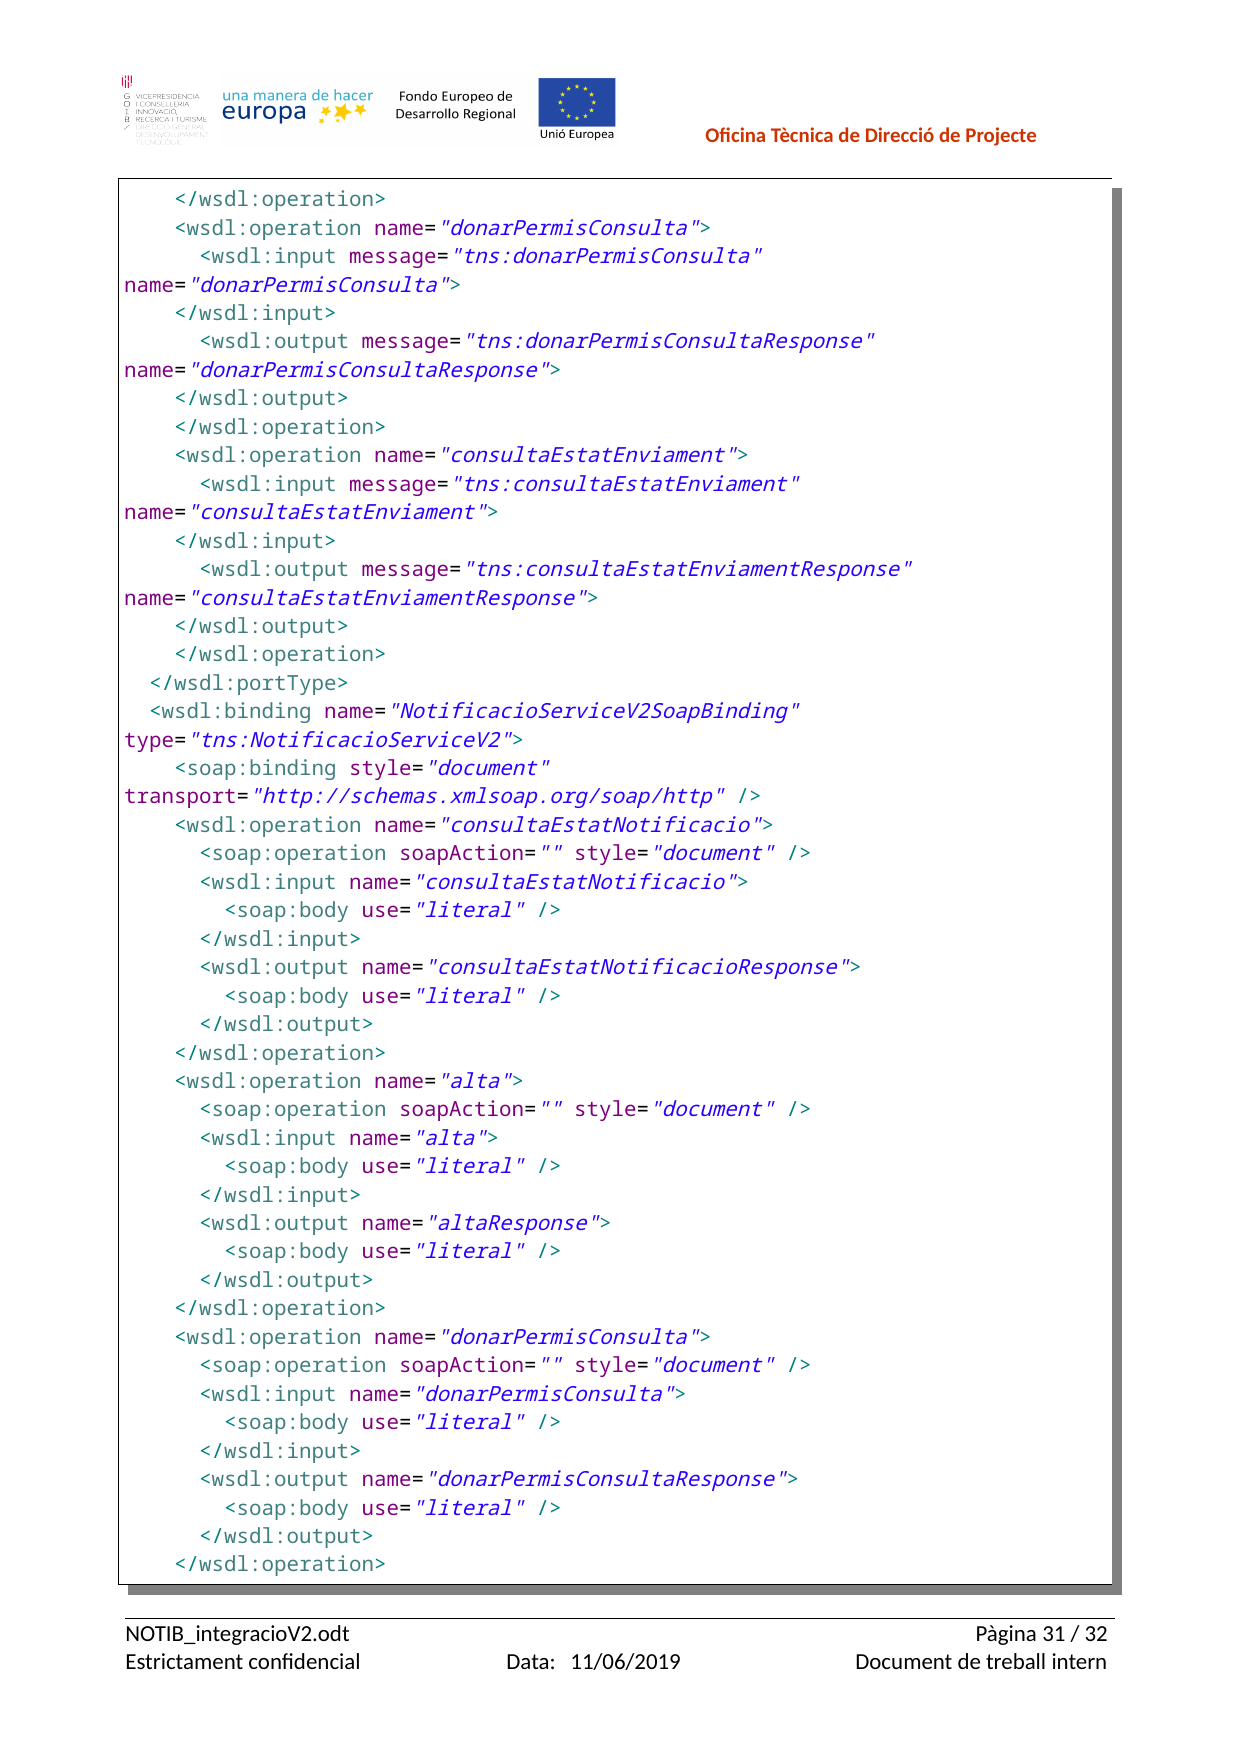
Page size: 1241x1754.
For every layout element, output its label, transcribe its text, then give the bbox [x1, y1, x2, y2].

table_header </wsdl:operation> <wsdl:operation name="donarPermisConsulta"> <wsdl:input message="tns:donarPermisConsulta" name="donarPermisConsulta"> </wsdl:input> <wsdl:output message="tns:donarPermisConsultaResponse" name="donarPermisConsultaResponse"> </wsdl:output> </wsdl:operation> <wsdl:operation name="consultaEstatEnviament"> <wsdl:input message="tns:consultaEstatEnviament" name="consultaEstatEnviament"> </wsdl:input> <wsdl:output message="tns:consultaEstatEnviamentResponse" name="consultaEstatEnviamentResponse"> </wsdl:output> </wsdl:operation> </wsdl:portType> <wsdl:binding name="NotificacioServiceV2SoapBinding" type="tns:NotificacioServiceV2"> <soap:binding style="document" transport="http://schemas.xmlsoap.org/soap/http" /> <wsdl:operation name="consultaEstatNotificacio"> <soap:operation soapAction="" style="document" /> <wsdl:input name="consultaEstatNotificacio"> <soap:body use="literal" /> </wsdl:input> <wsdl:output name="consultaEstatNotificacioResponse"> <soap:body use="literal" /> </wsdl:output> </wsdl:operation> <wsdl:operation name="alta"> <soap:operation soapAction="" style="document" /> <wsdl:input name="alta"> <soap:body use="literal" /> </wsdl:input> <wsdl:output name="altaResponse"> <soap:body use="literal" /> </wsdl:output> </wsdl:operation> <wsdl:operation name="donarPermisConsulta"> <soap:operation soapAction="" style="document" /> <wsdl:input name="donarPermisConsulta"> <soap:body use="literal" /> </wsdl:input> <wsdl:output name="donarPermisConsultaResponse"> <soap:body use="literal" /> </wsdl:output> </wsdl:operation> [119, 179, 1112, 1584]
picture [118, 73, 213, 147]
picture [219, 73, 621, 147]
